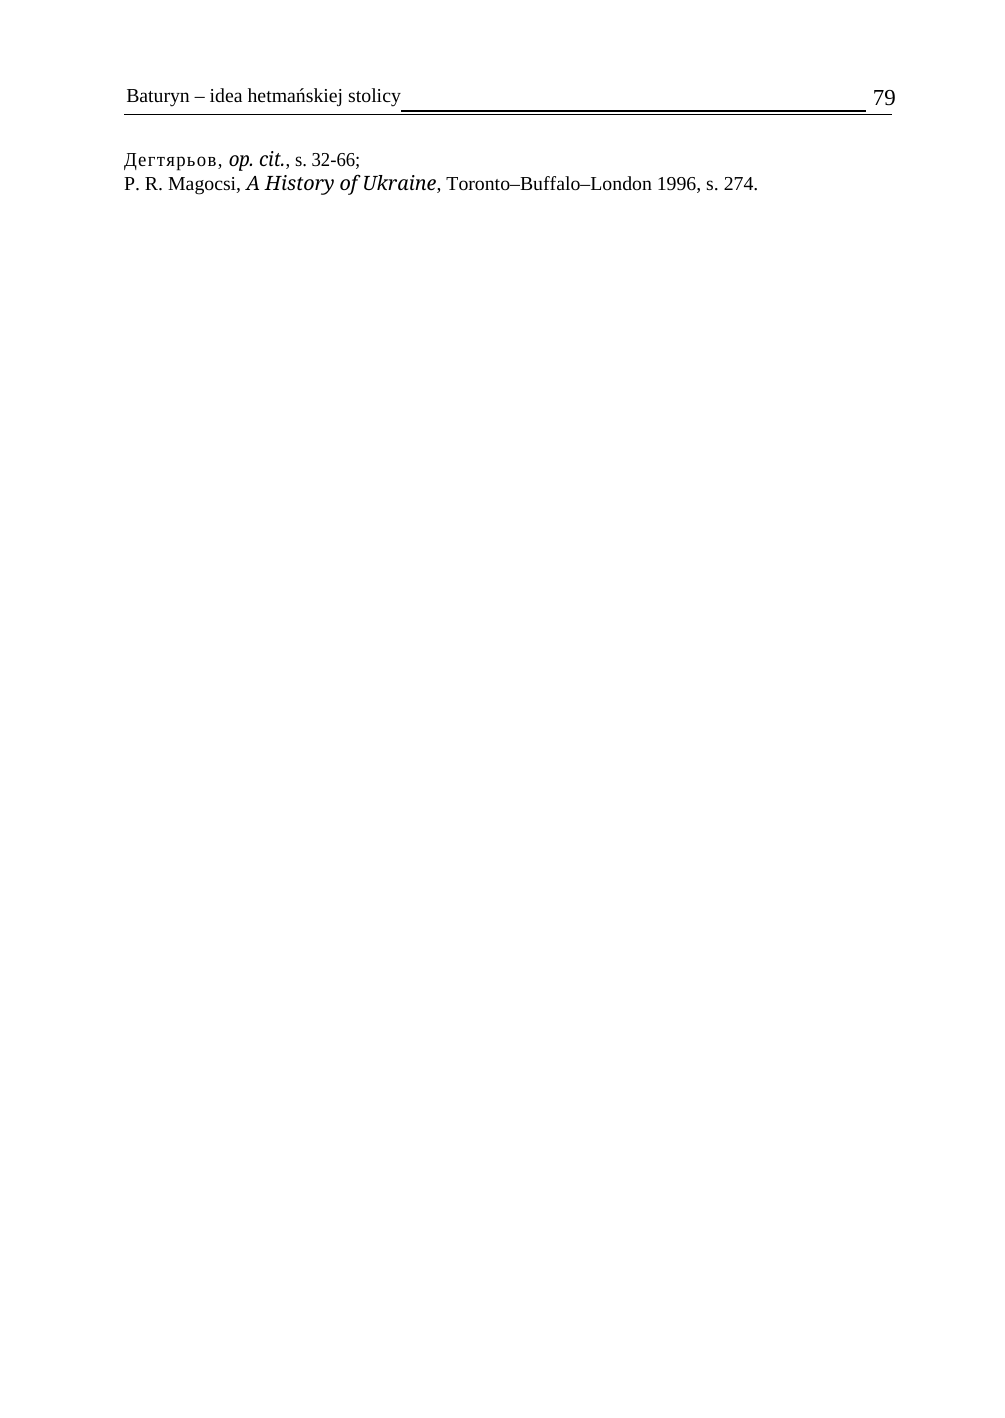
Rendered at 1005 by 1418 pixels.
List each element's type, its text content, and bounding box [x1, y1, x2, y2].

text P. R. Magocsi, A History of Ukraine, Toronto–Buffalo–London 1996, s. 274. [124, 171, 904, 196]
text Дегтярьов, op. cit., s. 32-66; [124, 148, 892, 171]
